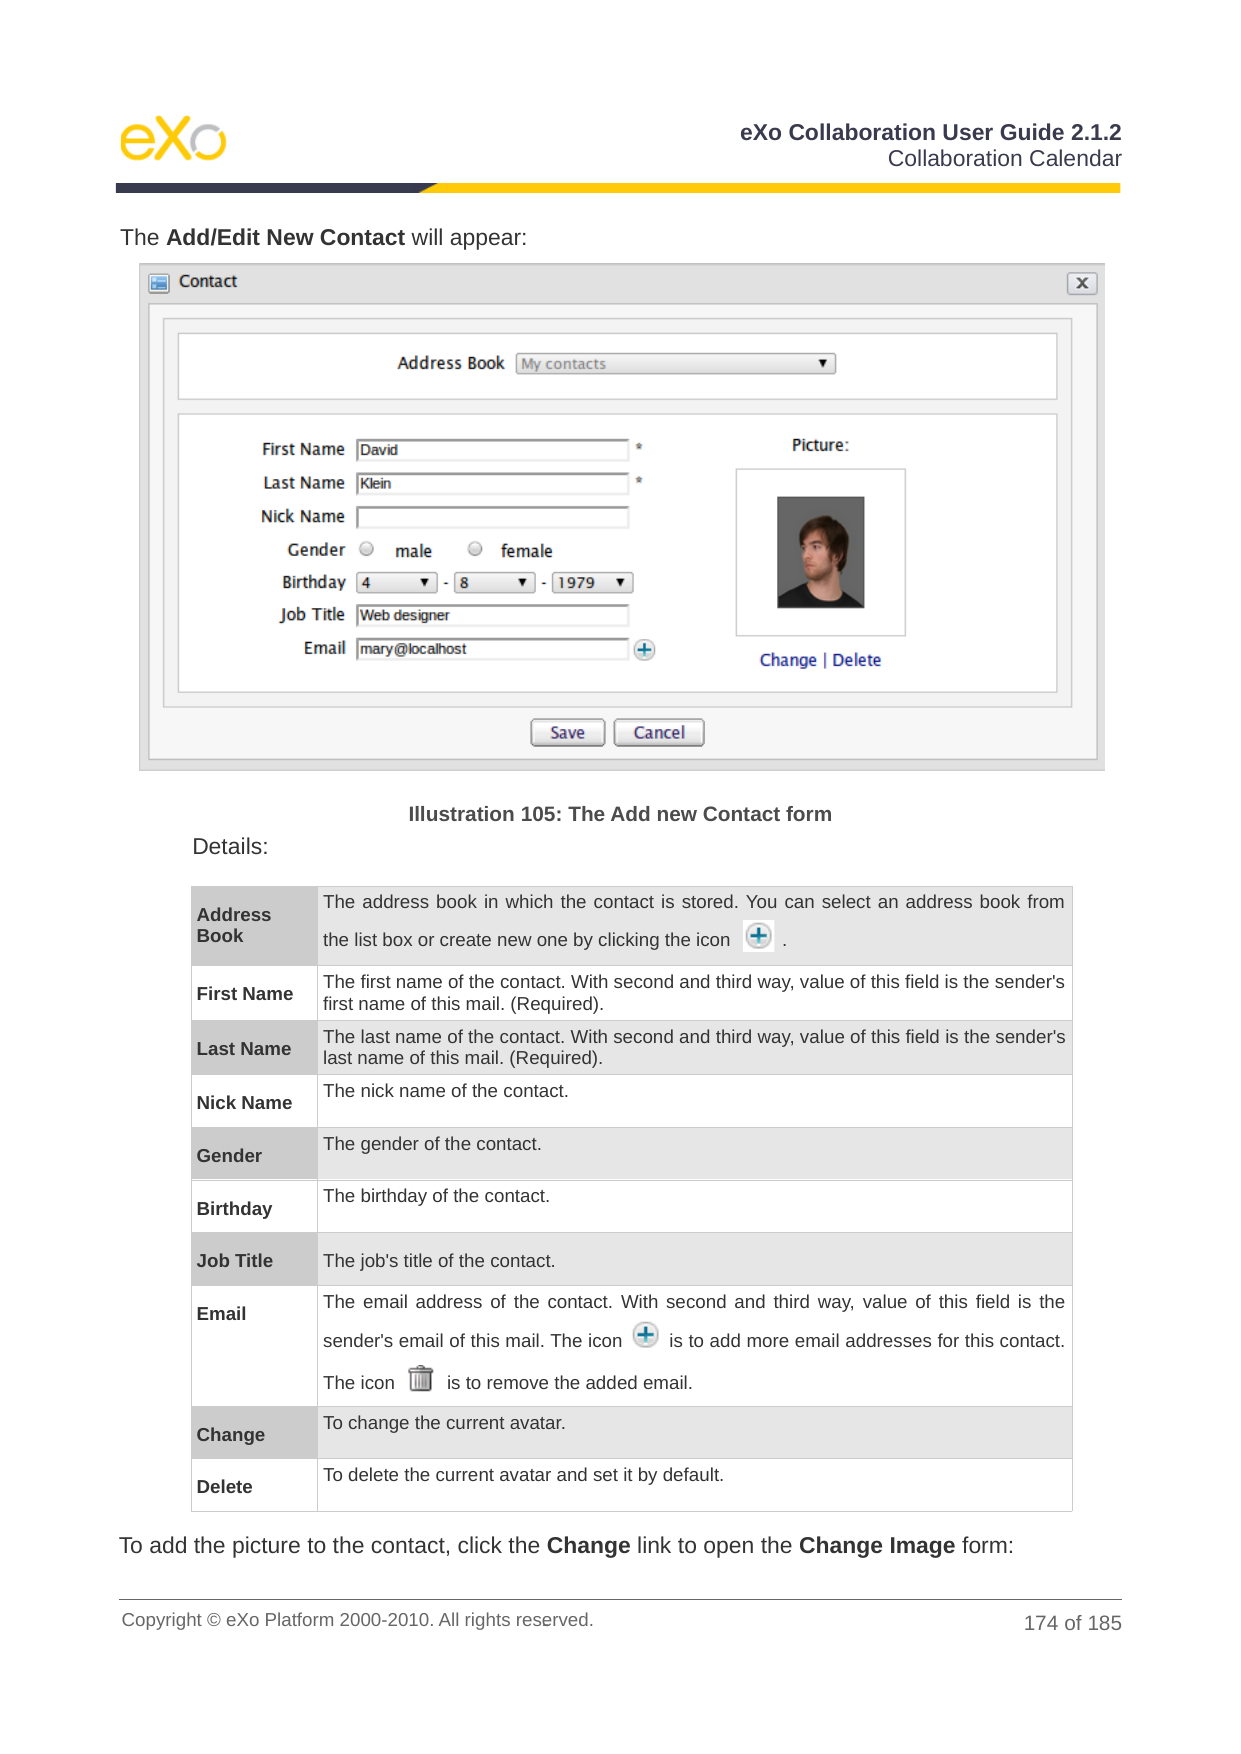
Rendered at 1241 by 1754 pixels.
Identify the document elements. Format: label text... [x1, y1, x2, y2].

text Illustration 105: The Add new Contact form [139, 771, 1101, 826]
table_cell Last Name [192, 1021, 317, 1074]
picture [630, 1319, 662, 1351]
table_cell The email address of the contact. With second and third way, value of this field is the sender's email of this mail. The iconis to add more email addresses for this contact. The icon is to remove the added email. [318, 1286, 1072, 1406]
picture [115, 183, 1121, 193]
text Details: [45, 250, 1122, 859]
table_cell To delete the current avatar and set it by default. [318, 1459, 1072, 1511]
table_cell Gender [192, 1128, 317, 1179]
table_header Address Book [192, 887, 317, 965]
table_cell To change the current avatar. [318, 1407, 1072, 1458]
picture [407, 1365, 434, 1393]
list The Add/Edit New Contact will appear: [82, 223, 1122, 250]
table_cell First Name [192, 966, 317, 1019]
table_cell Nick Name [192, 1075, 317, 1127]
table_cell The birthday of the contact. [318, 1181, 1072, 1232]
table_cell The first name of the contact. With second and third way, value of this field is the sender's first name of this mail. (Required). [318, 966, 1072, 1019]
table_cell The gender of the contact. [318, 1128, 1072, 1179]
table_cell The last name of the contact. With second and third way, value of this field is the sender's last name of this mail. (Required). [318, 1021, 1072, 1074]
table_cell Delete [192, 1459, 317, 1511]
table_header The address book in which the contact is stored. You can select an address book from the list box or create new one by clicking the icon . [318, 887, 1072, 965]
picture [139, 263, 1105, 771]
picture [743, 920, 775, 952]
table_cell Birthday [192, 1181, 317, 1232]
table_cell Change [192, 1407, 317, 1458]
text To add the picture to the contact, click the Change link to open the Change Image form: [118, 1532, 1122, 1559]
picture [120, 115, 227, 161]
table_cell Job Title [192, 1233, 317, 1285]
table_cell Email [192, 1286, 317, 1406]
table_cell The nick name of the contact. [318, 1075, 1072, 1127]
table_cell The job's title of the contact. [318, 1233, 1072, 1285]
